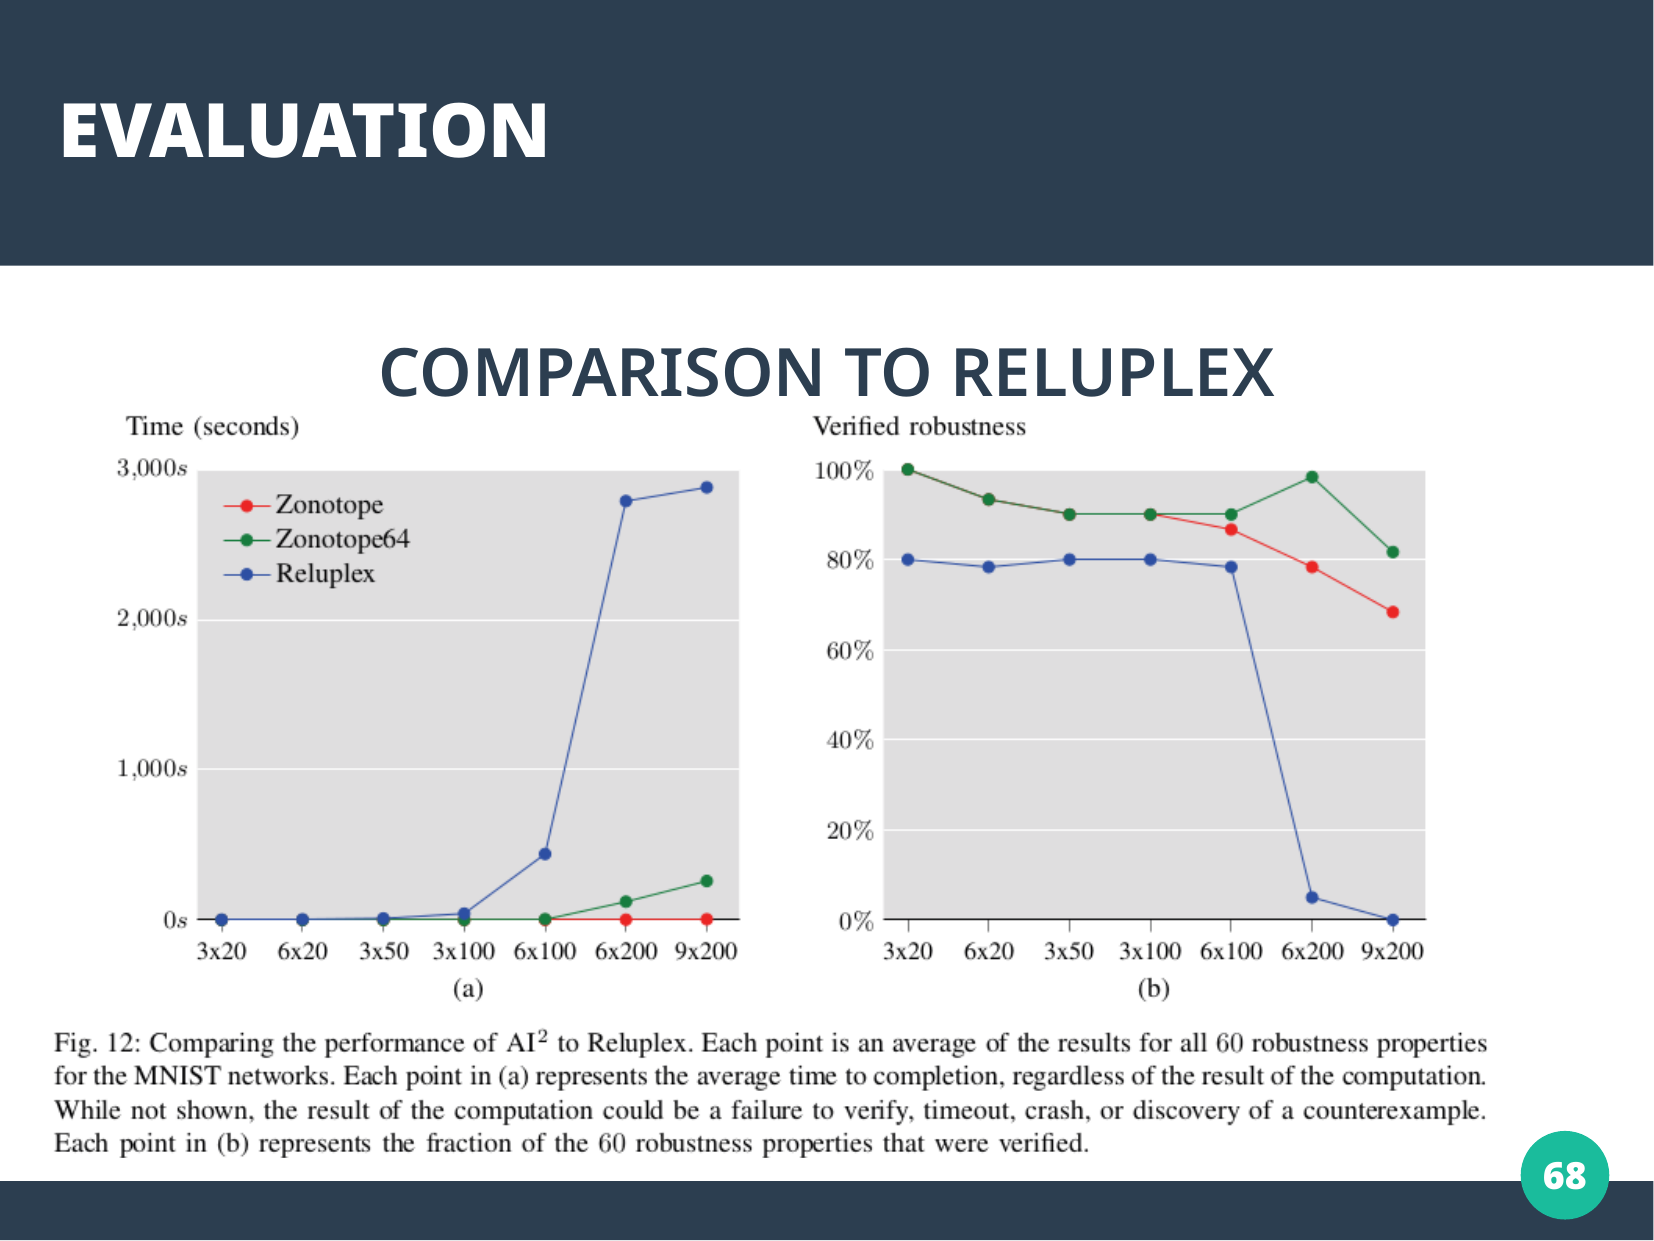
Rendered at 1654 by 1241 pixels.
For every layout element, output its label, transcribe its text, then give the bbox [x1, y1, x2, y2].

list COMPARISON TO RELUPLEX [59, 324, 1595, 1152]
title EVALUATION [59, 49, 1595, 207]
picture [45, 407, 1500, 1158]
